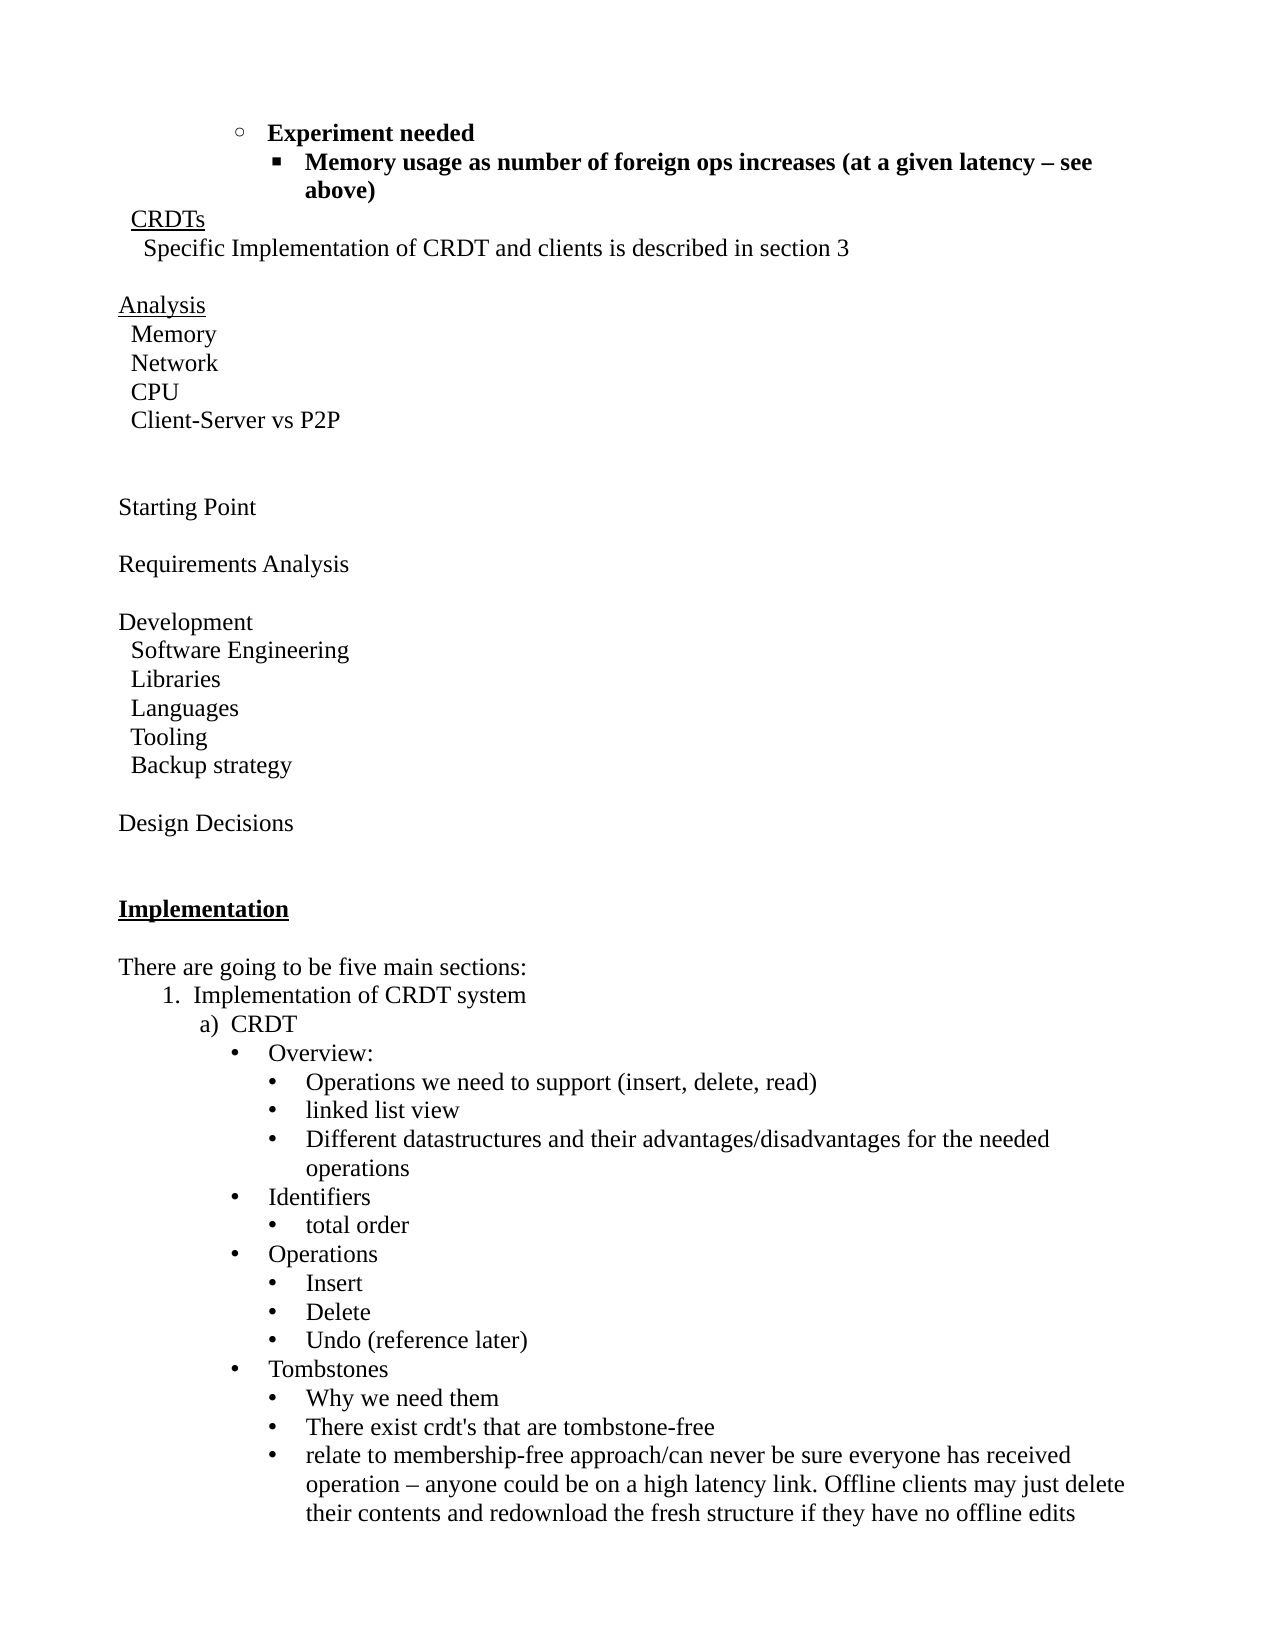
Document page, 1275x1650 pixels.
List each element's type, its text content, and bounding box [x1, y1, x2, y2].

list Memory usage as number of foreign ops increases (at a given latency – see above) [267, 147, 1157, 204]
list Undo (reference later) [268, 1326, 1157, 1354]
list Experiment needed [229, 118, 1157, 147]
text Implementation [118, 894, 1157, 923]
text Software Engineering [118, 636, 1157, 664]
list Delete [268, 1297, 1157, 1326]
text Tooling [118, 722, 1157, 751]
list relate to membership-free approach/can never be sure everyone has received operation – anyone could be on a high latency link. Offline clients may just delete their contents and redownload the fresh structure if they have no offline edits [268, 1441, 1157, 1527]
text CPU [118, 377, 1157, 406]
list Implementation of CRDT system [156, 981, 1157, 1009]
list Operations [231, 1239, 1157, 1268]
list CRDT [193, 1009, 1157, 1038]
text Backup strategy [118, 751, 1157, 779]
list Overview: [231, 1038, 1157, 1067]
text There are going to be five main sections: [118, 952, 1157, 981]
list Why we need them [268, 1383, 1157, 1412]
text CRDTs [118, 204, 1157, 233]
list total order [268, 1211, 1157, 1239]
text Development [118, 607, 1157, 636]
list Identifiers [231, 1182, 1157, 1211]
text Libraries [118, 664, 1157, 693]
list Insert [268, 1268, 1157, 1297]
text Memory [118, 319, 1157, 348]
text Design Decisions [118, 808, 1157, 837]
list Tombstones [231, 1354, 1157, 1383]
text Specific Implementation of CRDT and clients is described in section 3 [118, 233, 1157, 262]
list Different datastructures and their advantages/disadvantages for the needed operations [268, 1124, 1157, 1182]
list There exist crdt's that are tombstone-free [268, 1412, 1157, 1441]
list linked list view [268, 1096, 1157, 1124]
text Network [118, 348, 1157, 377]
text Requirements Analysis [118, 549, 1157, 578]
text Languages [118, 693, 1157, 722]
text Client-Server vs P2P [118, 406, 1157, 434]
text Analysis [118, 291, 1157, 319]
text Starting Point [118, 492, 1157, 521]
list Operations we need to support (insert, delete, read) [268, 1067, 1157, 1096]
